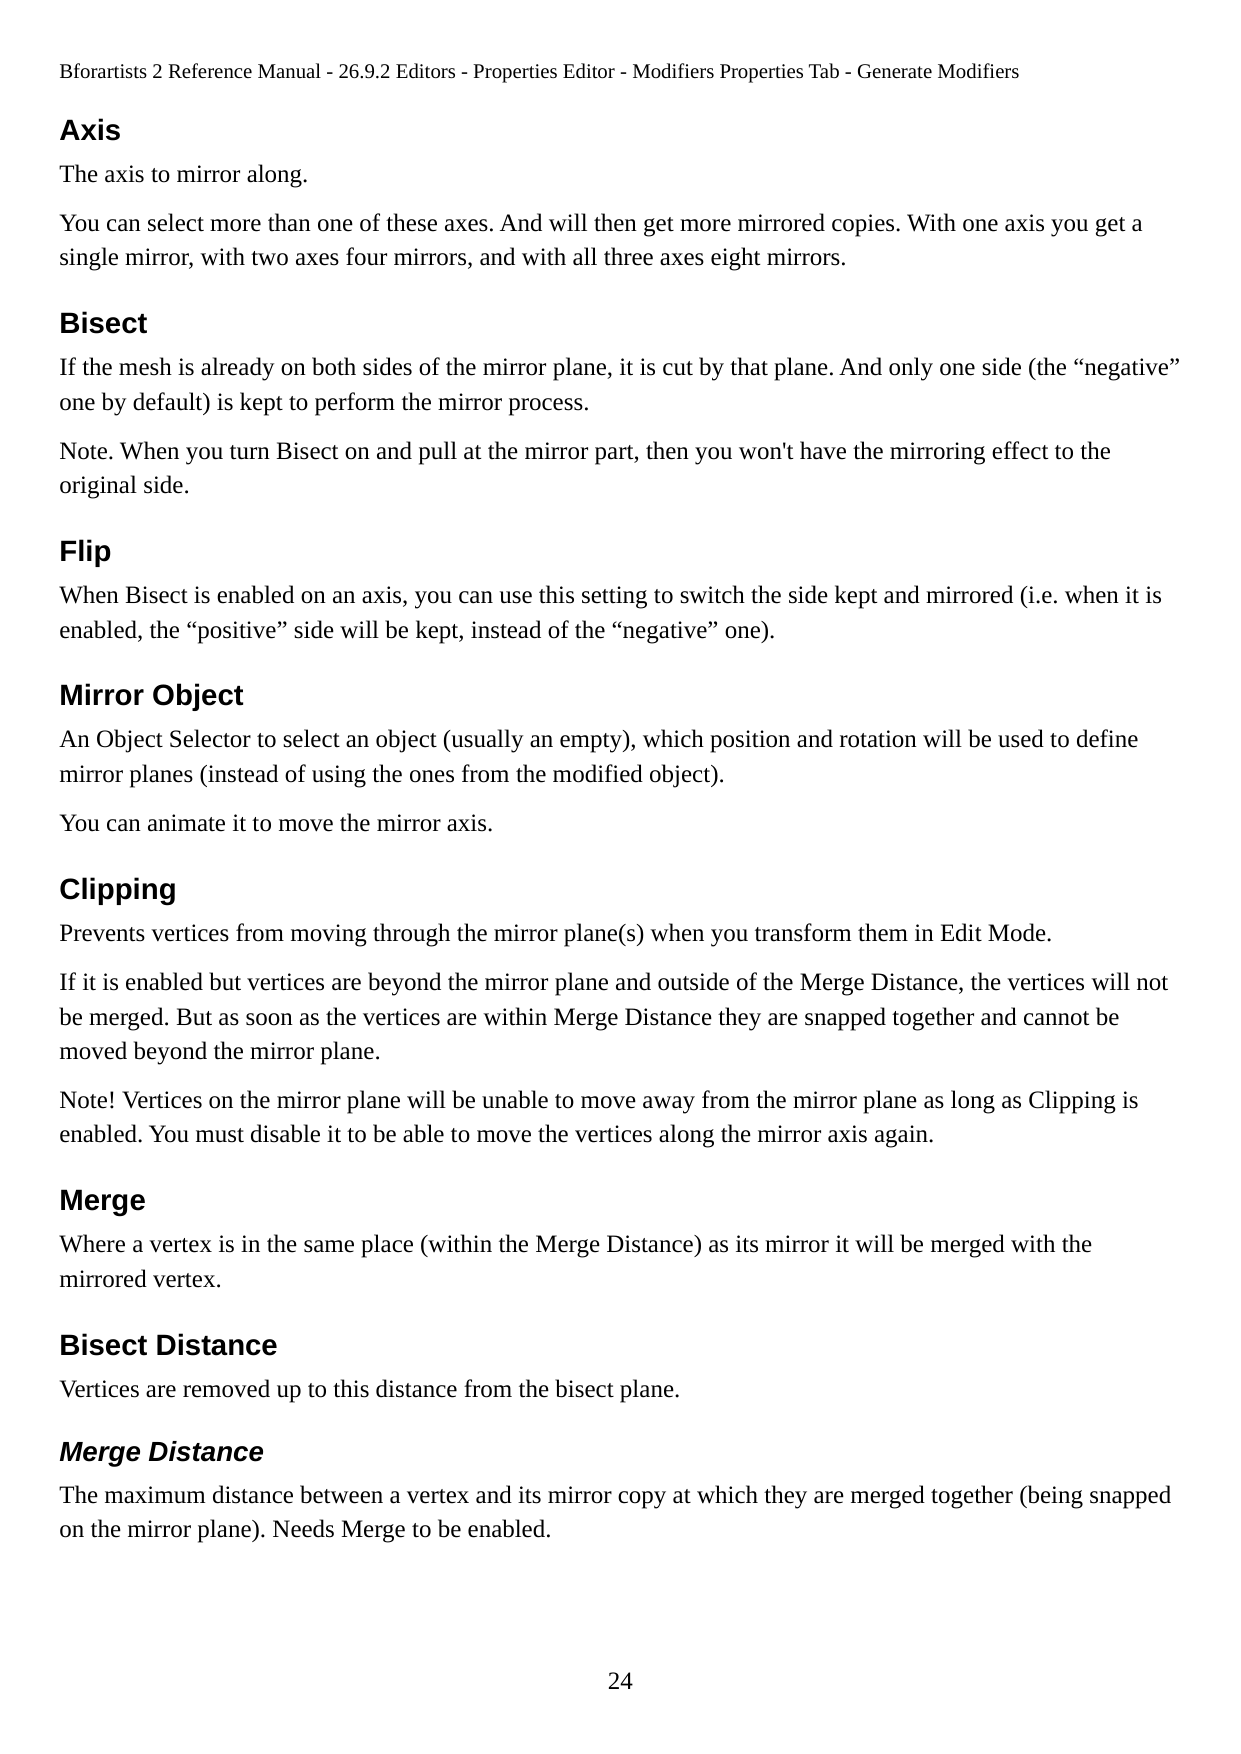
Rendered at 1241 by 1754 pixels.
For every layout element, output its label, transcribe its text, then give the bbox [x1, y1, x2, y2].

text Vertices are removed up to this distance from the bisect plane. [59, 1374, 1181, 1403]
text Note! Vertices on the mirror plane will be unable to move away from the mirror plane as long as Clipping is enabled. You must disable it to be able to move the vertices along the mirror axis again. [59, 1085, 1181, 1148]
text You can animate it to move the mirror axis. [59, 808, 1181, 837]
text The axis to mirror along. [59, 159, 1181, 188]
subtitle Mirror Object [59, 678, 1181, 712]
text An Object Selector to select an object (usually an empty), which position and rotation will be used to define mirror planes (instead of using the ones from the modified object). [59, 724, 1181, 788]
subtitle Clipping [59, 872, 1181, 906]
subtitle Bisect [59, 306, 1181, 340]
subtitle Flip [59, 534, 1181, 568]
text You can select more than one of these axes. And will then get more mirrored copies. With one axis you get a single mirror, with two axes four mirrors, and with all three axes eight mirrors. [59, 208, 1181, 271]
text Prevents vertices from moving through the mirror plane(s) when you transform them in Edit Mode. [59, 918, 1181, 947]
text If the mesh is already on both sides of the mirror plane, it is cut by that plane. And only one side (the “negative” one by default) is kept to perform the mirror process. [59, 352, 1181, 416]
text If it is enabled but vertices are beyond the mirror plane and outside of the Merge Distance, the vertices will not be merged. But as soon as the vertices are within Merge Distance they are snapped together and cannot be moved beyond the mirror plane. [59, 967, 1181, 1065]
text The maximum distance between a vertex and its mirror copy at which they are merged together (being snapped on the mirror plane). Needs Merge to be enabled. [59, 1480, 1181, 1543]
subtitle Merge Distance [59, 1435, 1181, 1467]
text Note. When you turn Bisect on and pull at the mirror part, then you won't have the mirroring effect to the original side. [59, 436, 1181, 499]
text Where a vertex is in the same place (within the Merge Distance) as its mirror it will be merged with the mirrored vertex. [59, 1229, 1181, 1293]
text When Bisect is enabled on an axis, you can use this setting to switch the side kept and mirrored (i.e. when it is enabled, the “positive” side will be kept, instead of the “negative” one). [59, 580, 1181, 643]
subtitle Bisect Distance [59, 1328, 1181, 1361]
subtitle Axis [59, 113, 1181, 146]
subtitle Merge [59, 1183, 1181, 1217]
